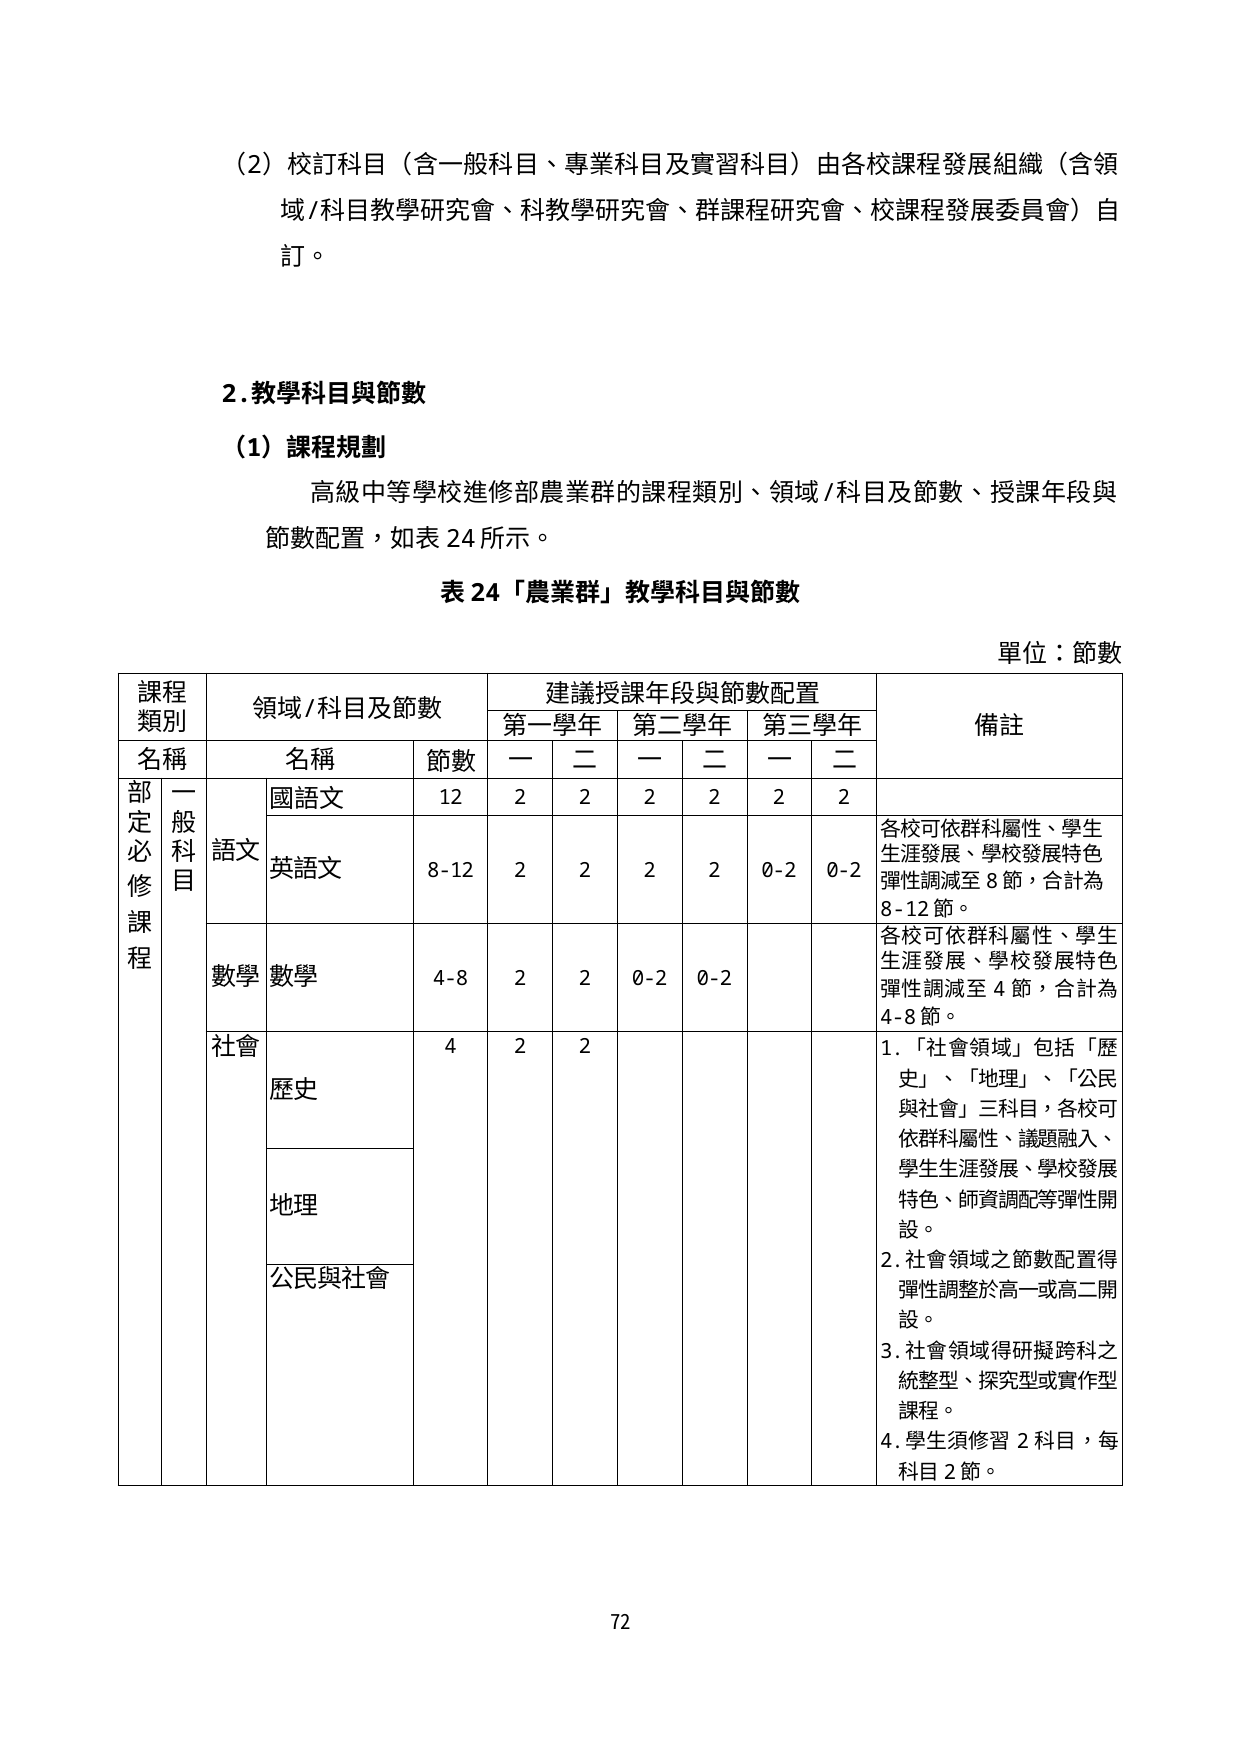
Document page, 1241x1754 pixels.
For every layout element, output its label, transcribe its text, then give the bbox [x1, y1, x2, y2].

table_cell [748, 1032, 811, 1485]
text 表24「農業群」教學科目與節數 [118, 564, 1122, 610]
table_cell 12 [414, 779, 487, 815]
table_header 課程 類別 [119, 674, 206, 740]
table_cell 0-2 [618, 924, 682, 1031]
table_cell 地理 [267, 1149, 413, 1263]
table_cell 2 [553, 924, 617, 1031]
table_cell [812, 1032, 876, 1485]
table_cell 名稱 [207, 741, 413, 777]
table_cell 歷史 [267, 1032, 413, 1148]
table_cell 第二學年 [618, 711, 747, 740]
table_cell 第三學年 [748, 711, 876, 740]
table_cell 2 [553, 779, 617, 815]
table_cell [748, 924, 811, 1031]
table_cell 公民與社會 [267, 1265, 413, 1485]
text （2）校訂科目（含一般科目、專業科目及實習科目）由各校課程發展組織（含領域/科目教學研究會、科教學研究會、群課程研究會、校課程發展委員會）自訂。 [221, 137, 1122, 274]
table_cell 英語文 [267, 816, 413, 923]
table_cell 二 [812, 741, 876, 777]
table_cell [877, 779, 1122, 815]
table_cell 0-2 [748, 816, 811, 923]
text 單位：節數 [118, 610, 1122, 673]
table_header 備註 [877, 674, 1122, 777]
table_cell 4 [414, 1032, 487, 1485]
table_cell 一般科目 [162, 779, 206, 1485]
table_cell 數學 [207, 924, 266, 1031]
table_cell 名稱 [119, 741, 206, 777]
table_cell 0-2 [683, 924, 747, 1031]
table_cell 語文 [207, 779, 266, 923]
table_cell [683, 1032, 747, 1485]
table_header 建議授課年段與節數配置 [488, 674, 876, 710]
table_cell 一 [748, 741, 811, 777]
table_cell 各校可依群科屬性、學生生涯發展、學校發展特色彈性調減至4節，合計為4-8節。 [877, 924, 1122, 1031]
table_cell 部定必修課程 [119, 779, 161, 1485]
text 高級中等學校進修部農業群的課程類別、領域/科目及節數、授課年段與節數配置，如表24所示。 [266, 465, 1117, 557]
table_cell [618, 1032, 682, 1485]
table_cell 一 [618, 741, 682, 777]
table_cell 8-12 [414, 816, 487, 923]
table_header 領域/科目及節數 [207, 674, 487, 740]
table_cell 二 [683, 741, 747, 777]
table_cell 2 [553, 816, 617, 923]
table_cell 2 [553, 1032, 617, 1485]
table_cell 數學 [267, 924, 413, 1031]
table_cell 2 [748, 779, 811, 815]
table_cell 社會 [207, 1032, 266, 1485]
table_cell 2 [618, 779, 682, 815]
table_cell 1.「社會領域」包括「歷史」、「地理」、「公民與社會」三科目，各校可依群科屬性、議題融入、學生生涯發展、學校發展特色、師資調配等彈性開設。 2.社會領域之節數配置得彈性調整於高一或高二開設。 3.社會領域得研擬跨科之統整型、探究型或實作型課程。 4.學生須修習2科目，每科目2節。 [877, 1032, 1122, 1485]
table_cell 4-8 [414, 924, 487, 1031]
table_cell [812, 924, 876, 1031]
table_cell 各校可依群科屬性、學生生涯發展、學校發展特色彈性調減至8節，合計為8-12節。 [877, 816, 1122, 923]
table_cell 二 [553, 741, 617, 777]
table_cell 0-2 [812, 816, 876, 923]
text （1）課程規劃 [221, 419, 1122, 465]
table_cell 國語文 [267, 779, 413, 815]
table_cell 節數 [414, 741, 487, 777]
table_cell 2 [488, 816, 552, 923]
table_cell 2 [488, 1032, 552, 1485]
table_cell 一 [488, 741, 552, 777]
table_cell 2 [683, 816, 747, 923]
text 2.教學科目與節數 [221, 366, 1122, 412]
table_cell 2 [618, 816, 682, 923]
table_cell 第一學年 [488, 711, 617, 740]
table_cell 2 [683, 779, 747, 815]
table_cell 2 [488, 924, 552, 1031]
table_cell 2 [812, 779, 876, 815]
table_cell 2 [488, 779, 552, 815]
